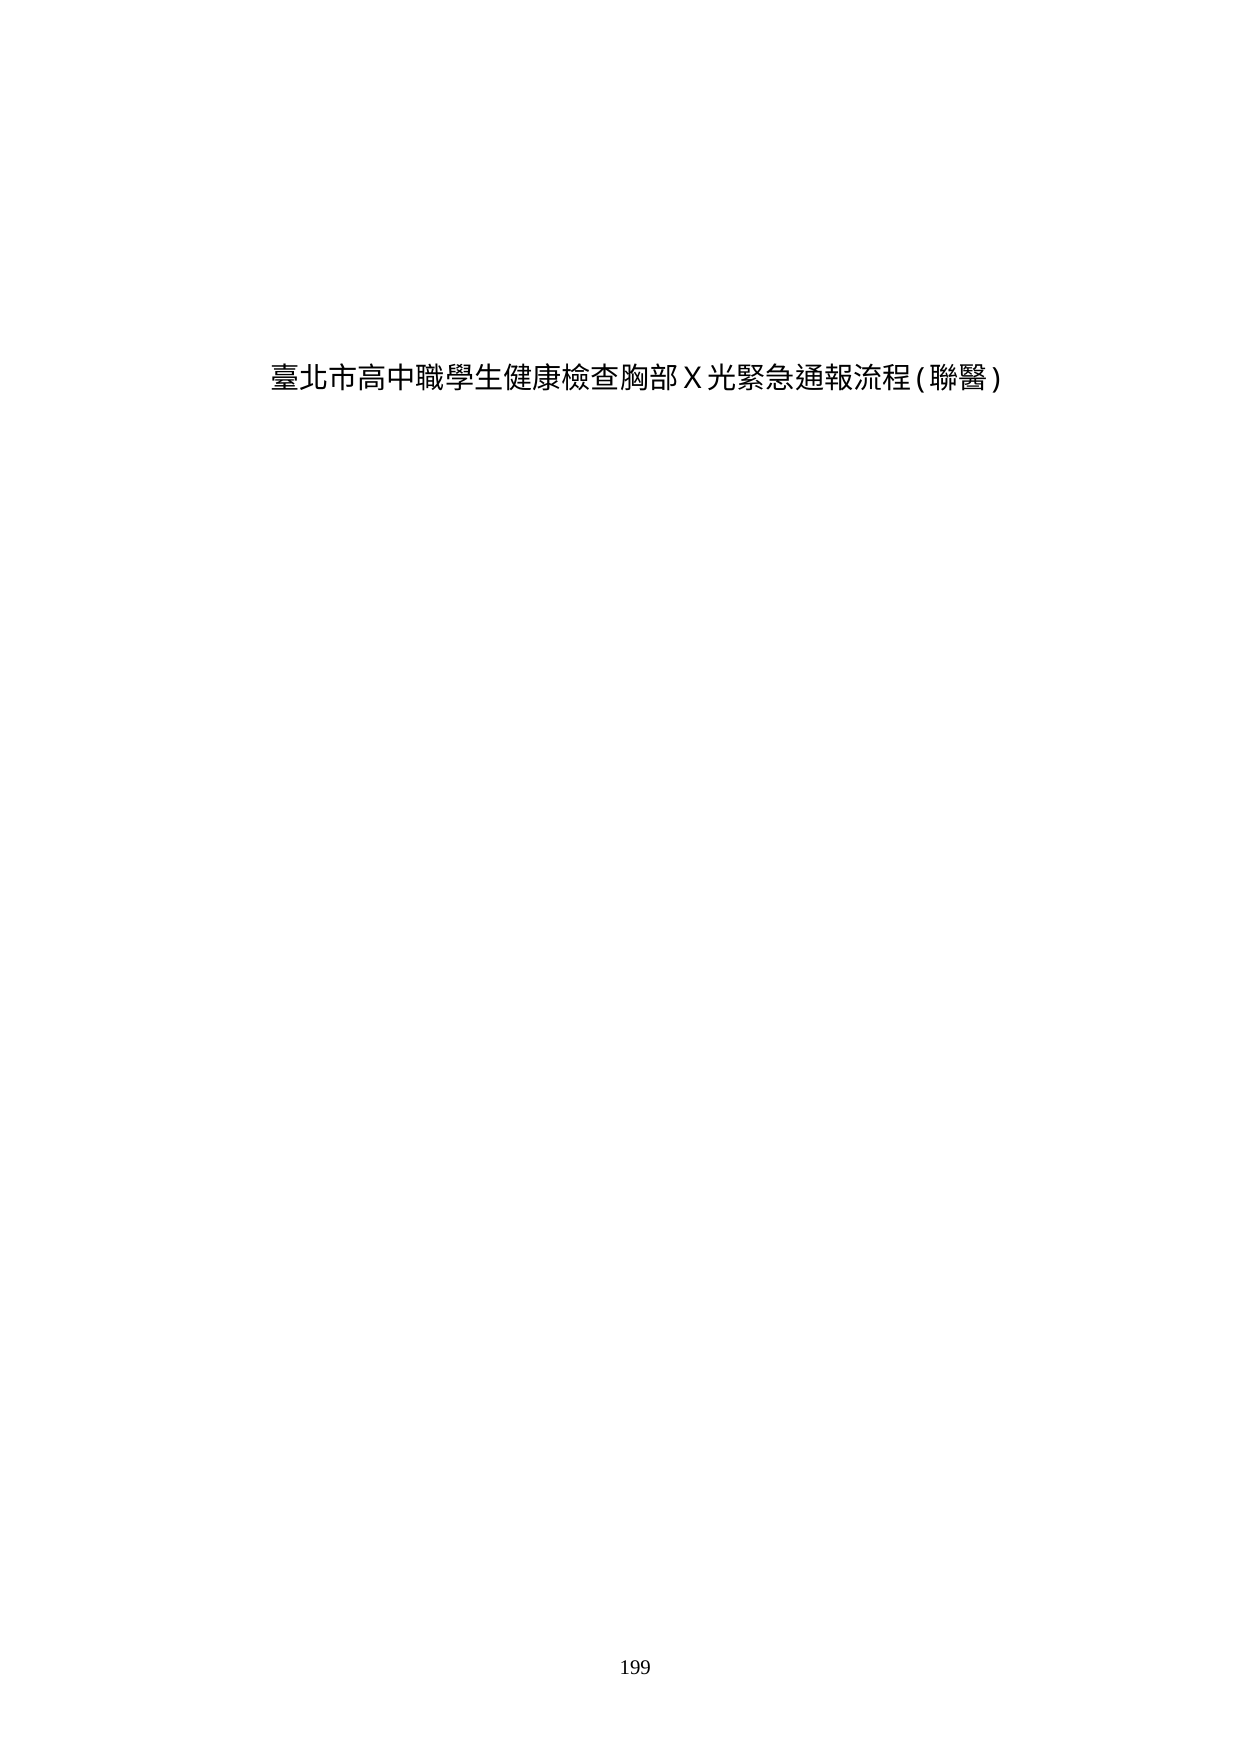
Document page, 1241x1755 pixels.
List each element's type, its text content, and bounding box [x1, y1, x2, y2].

text 臺北市高中職學生健康檢查胸部Ｘ光緊急通報流程(聯醫) [118, 334, 1152, 396]
